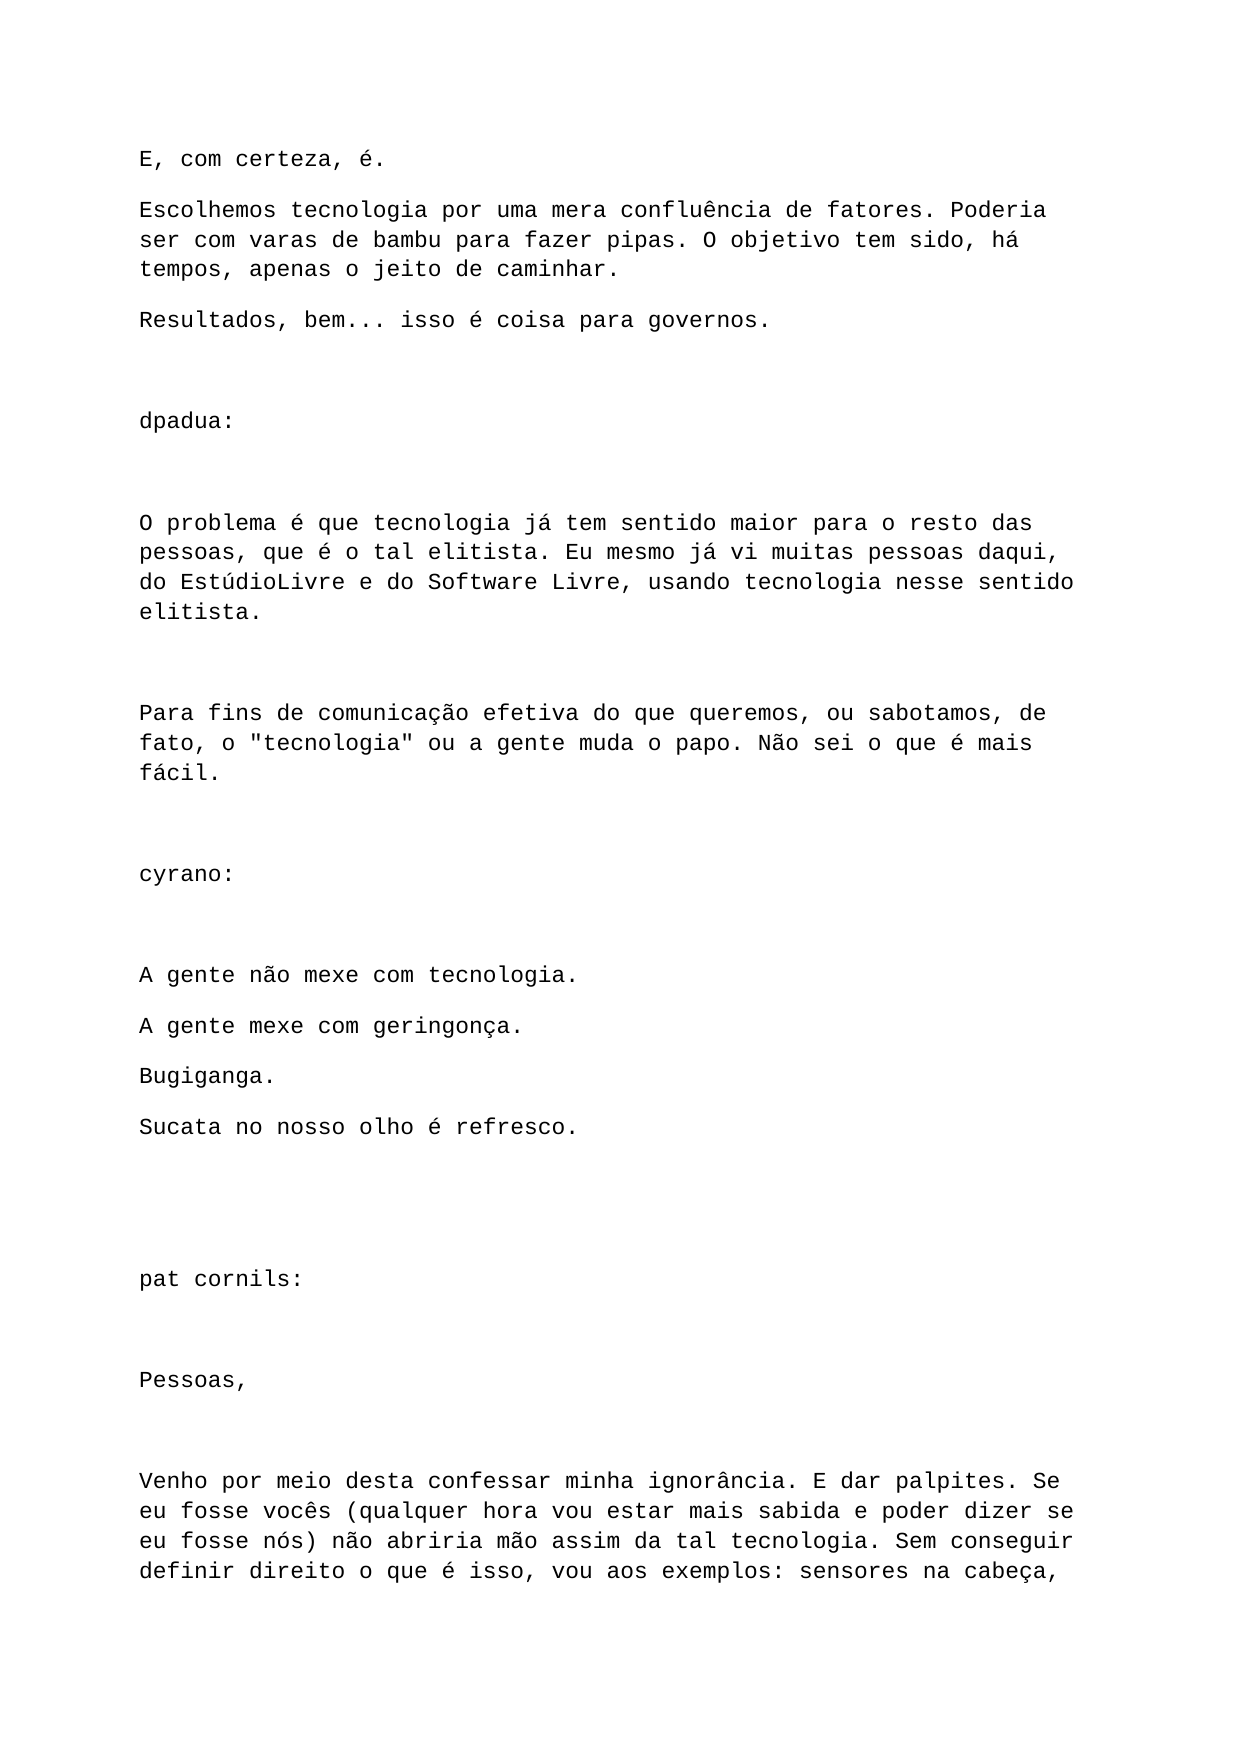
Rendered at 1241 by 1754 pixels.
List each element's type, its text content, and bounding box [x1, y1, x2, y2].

text cyrano: [139, 862, 1101, 888]
text dpadua: [139, 410, 1101, 436]
text Pessoas, [139, 1369, 1101, 1394]
text pat cornils: [139, 1267, 1101, 1293]
text Para fins de comunicação efetiva do que queremos, ou sabotamos, de fato, o "tecnologia" ou a gente muda o papo. Não sei o que é mais fácil. [139, 702, 1101, 787]
text Venho por meio desta confessar minha ignorância. E dar palpites. Se eu fosse vocês (qualquer hora vou estar mais sabida e poder dizer se eu fosse nós) não abriria mão assim da tal tecnologia. Sem conseguir definir direito o que é isso, vou aos exemplos: sensores na cabeça, [139, 1470, 1101, 1585]
text Sucata no nosso olho é refresco. [139, 1116, 1101, 1141]
text A gente não mexe com tecnologia. [139, 964, 1101, 989]
text O problema é que tecnologia já tem sentido maior para o resto das pessoas, que é o tal elitista. Eu mesmo já vi muitas pessoas daqui, do EstúdioLivre e do Software Livre, usando tecnologia nesse sentido elitista. [139, 511, 1101, 626]
text A gente mexe com geringonça. [139, 1014, 1101, 1040]
text Escolhemos tecnologia por uma mera confluência de fatores. Poderia ser com varas de bambu para fazer pipas. O objetivo tem sido, há tempos, apenas o jeito de caminhar. [139, 198, 1101, 284]
text Resultados, bem... isso é coisa para governos. [139, 308, 1101, 334]
text E, com certeza, é. [139, 148, 1101, 173]
text Bugiganga. [139, 1065, 1101, 1091]
